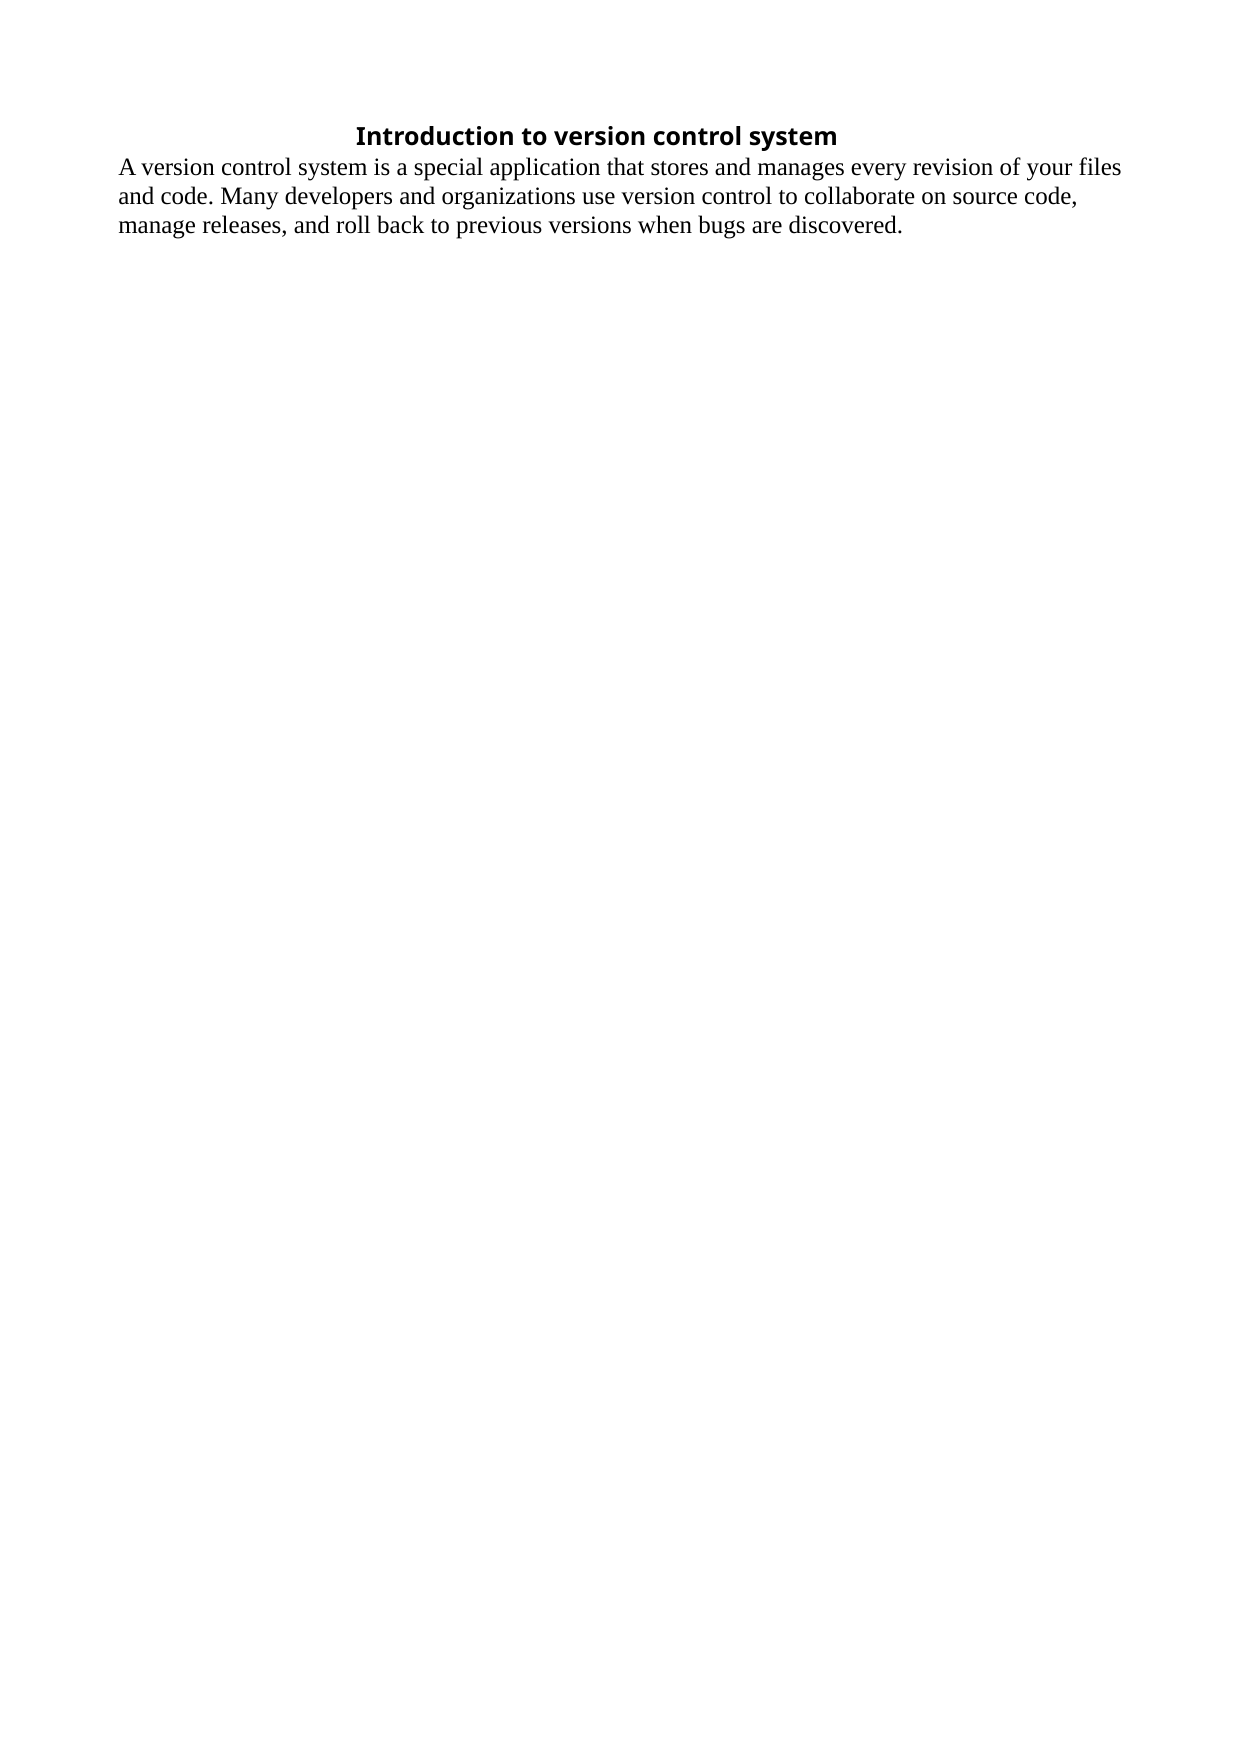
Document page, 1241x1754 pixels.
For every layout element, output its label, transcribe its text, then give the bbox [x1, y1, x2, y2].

text A version control system is a special application that stores and manages every revision of your files and code. Many developers and organizations use version control to collaborate on source code, manage releases, and roll back to previous versions when bugs are discovered. [118, 152, 1122, 238]
text Introduction to version control system [118, 118, 1122, 152]
